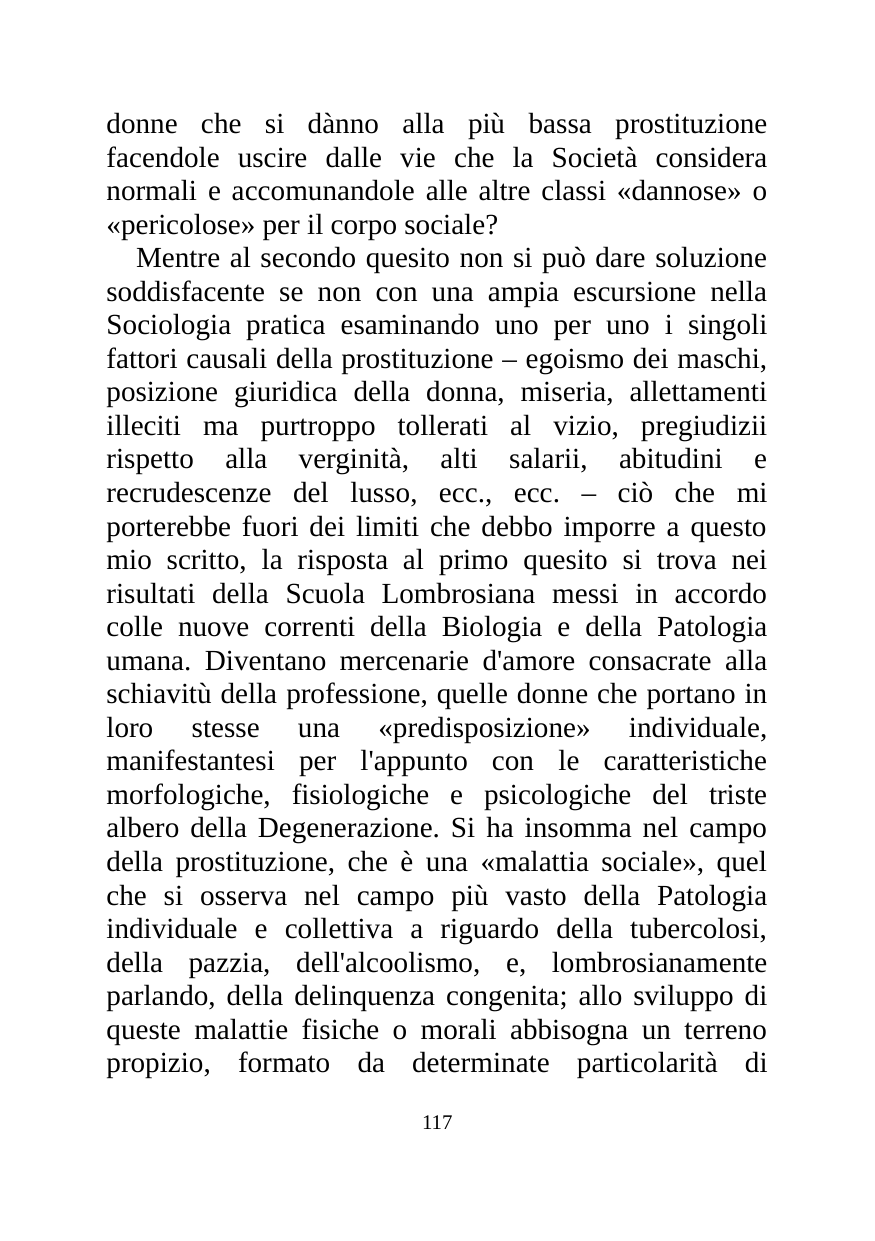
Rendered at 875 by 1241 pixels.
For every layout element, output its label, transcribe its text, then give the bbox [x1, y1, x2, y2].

text donne che si dànno alla più bassa prostituzione facendole uscire dalle vie che la Società considera normali e accomunandole alle altre classi «dannose» o «pericolose» per il corpo sociale? [106, 106, 768, 240]
text Mentre al secondo quesito non si può dare soluzione soddisfacente se non con una ampia escursione nella Sociologia pratica esaminando uno per uno i singoli fattori causali della prostituzione – egoismo dei maschi, posizione giuridica della donna, miseria, allettamenti illeciti ma purtroppo tollerati al vizio, pregiudizii rispetto alla verginità, alti salarii, abitudini e recrudescenze del lusso, ecc., ecc. – ciò che mi porterebbe fuori dei limiti che debbo imporre a questo mio scritto, la risposta al primo quesito si trova nei risultati della Scuola Lombrosiana messi in accordo colle nuove correnti della Biologia e della Patologia umana. Diventano mercenarie d'amore consacrate alla schiavitù della professione, quelle donne che portano in loro stesse una «predisposizione» individuale, manifestantesi per l'appunto con le caratteristiche morfologiche, fisiologiche e psicologiche del triste albero della Degenerazione. Si ha insomma nel campo della prostituzione, che è una «malattia sociale», quel che si osserva nel campo più vasto della Patologia individuale e collettiva a riguardo della tubercolosi, della pazzia, dell'alcoolismo, e, lombrosianamente parlando, della delinquenza congenita; allo sviluppo di queste malattie fisiche o morali abbisogna un terreno propizio, formato da determinate particolarità di [106, 240, 768, 1079]
